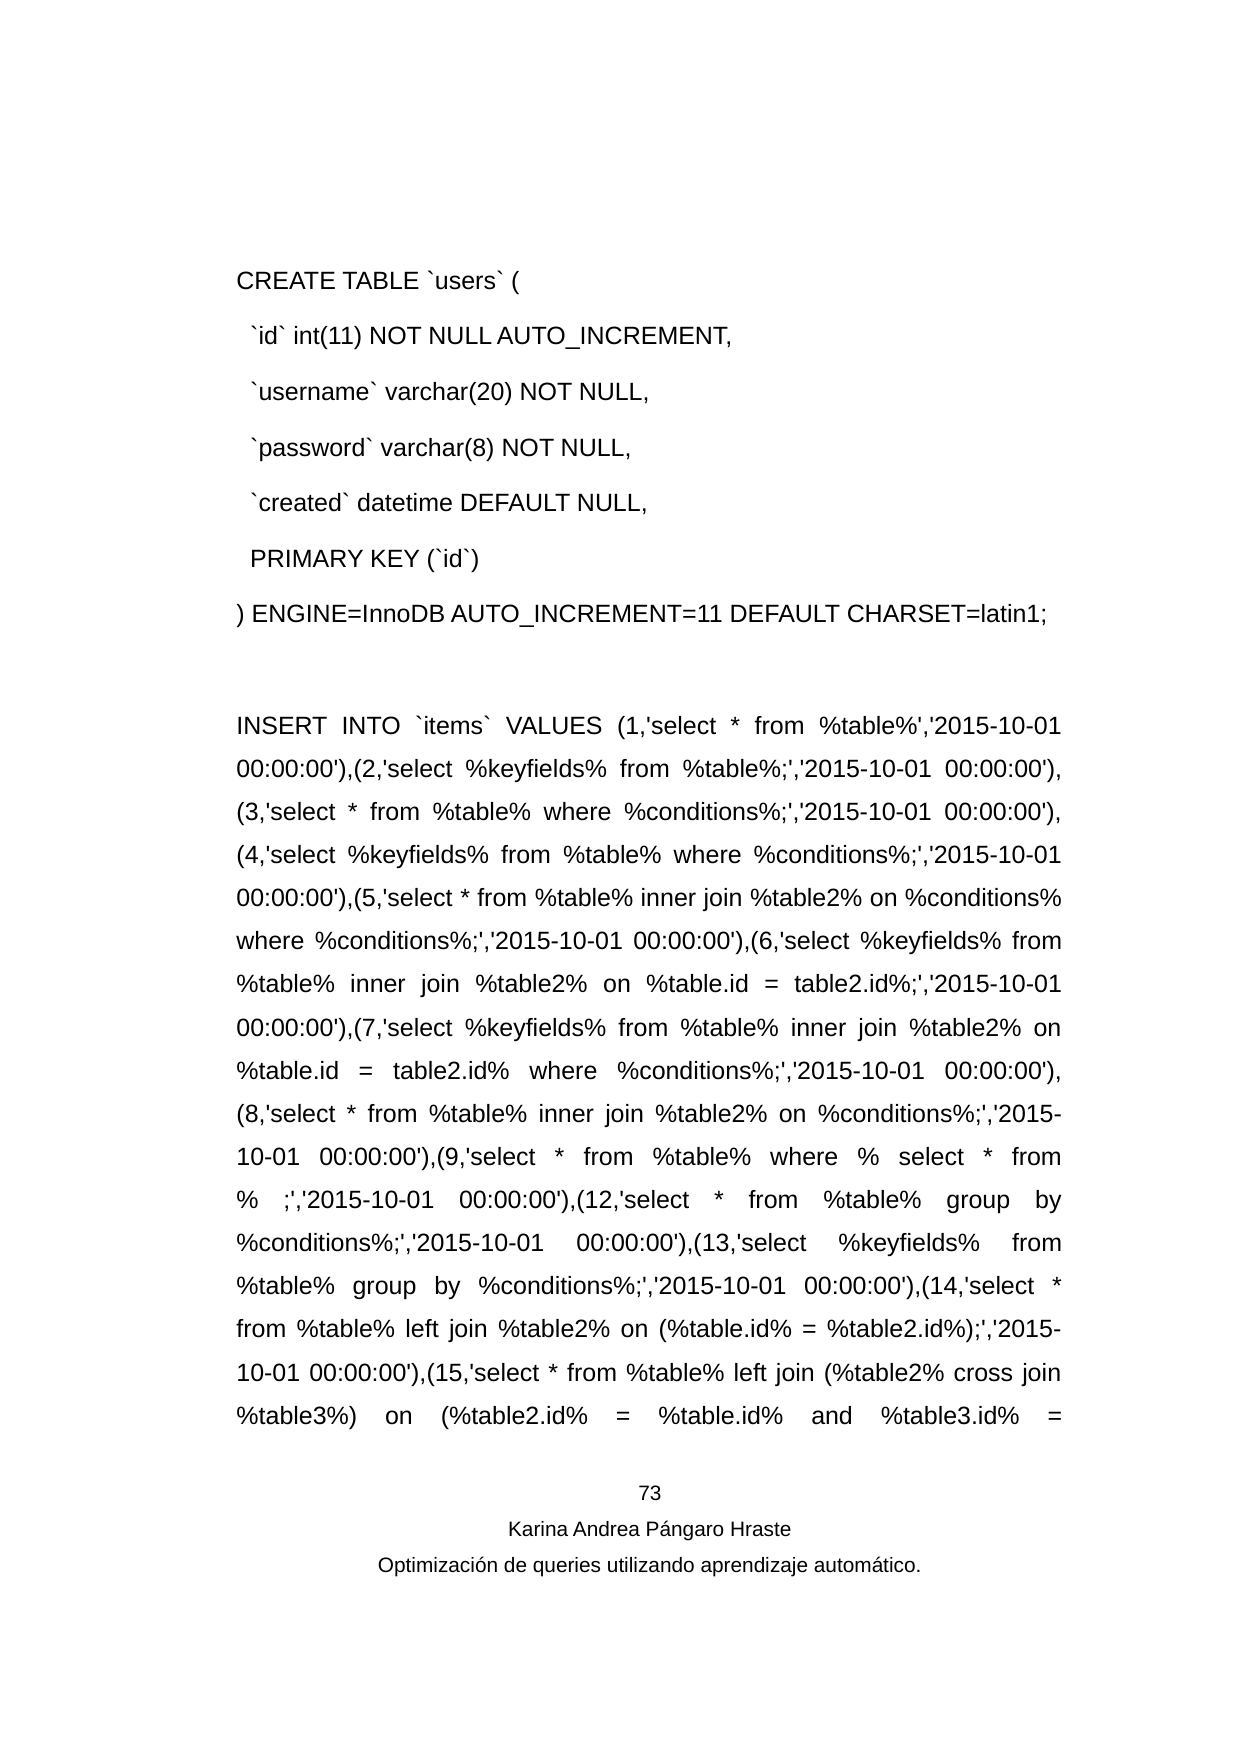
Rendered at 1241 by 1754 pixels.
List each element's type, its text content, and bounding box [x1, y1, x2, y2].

text `id` int(11) NOT NULL AUTO_INCREMENT, [236, 321, 1063, 350]
text INSERT INTO `items` VALUES (1,'select * from %table%','2015-10-01 00:00:00'),(2,'select %keyfields% from %table%;','2015-10-01 00:00:00'),(3,'select * from %table% where %conditions%;','2015-10-01 00:00:00'),(4,'select %keyfields% from %table% where %conditions%;','2015-10-01 00:00:00'),(5,'select * from %table% inner join %table2% on %conditions% where %conditions%;','2015-10-01 00:00:00'),(6,'select %keyfields% from %table% inner join %table2% on %table.id = table2.id%;','2015-10-01 00:00:00'),(7,'select %keyfields% from %table% inner join %table2% on %table.id = table2.id% where %conditions%;','2015-10-01 00:00:00'),(8,'select * from %table% inner join %table2% on %conditions%;','2015-10-01 00:00:00'),(9,'select * from %table% where % select * from% ;','2015-10-01 00:00:00'),(12,'select * from %table% group by %conditions%;','2015-10-01 00:00:00'),(13,'select %keyfields% from %table% group by %conditions%;','2015-10-01 00:00:00'),(14,'select * from %table% left join %table2% on (%table.id% = %table2.id%);','2015-10-01 00:00:00'),(15,'select * from %table% left join (%table2% cross join %table3%) on (%table2.id% = %table.id% and %table3.id% = [236, 711, 1063, 1429]
text `password` varchar(8) NOT NULL, [236, 433, 1063, 461]
text CREATE TABLE `users` ( [236, 266, 1063, 294]
text `username` varchar(20) NOT NULL, [236, 377, 1063, 406]
text PRIMARY KEY (`id`) [236, 544, 1063, 573]
text ) ENGINE=InnoDB AUTO_INCREMENT=11 DEFAULT CHARSET=latin1; [236, 599, 1063, 628]
text `created` datetime DEFAULT NULL, [236, 488, 1063, 517]
